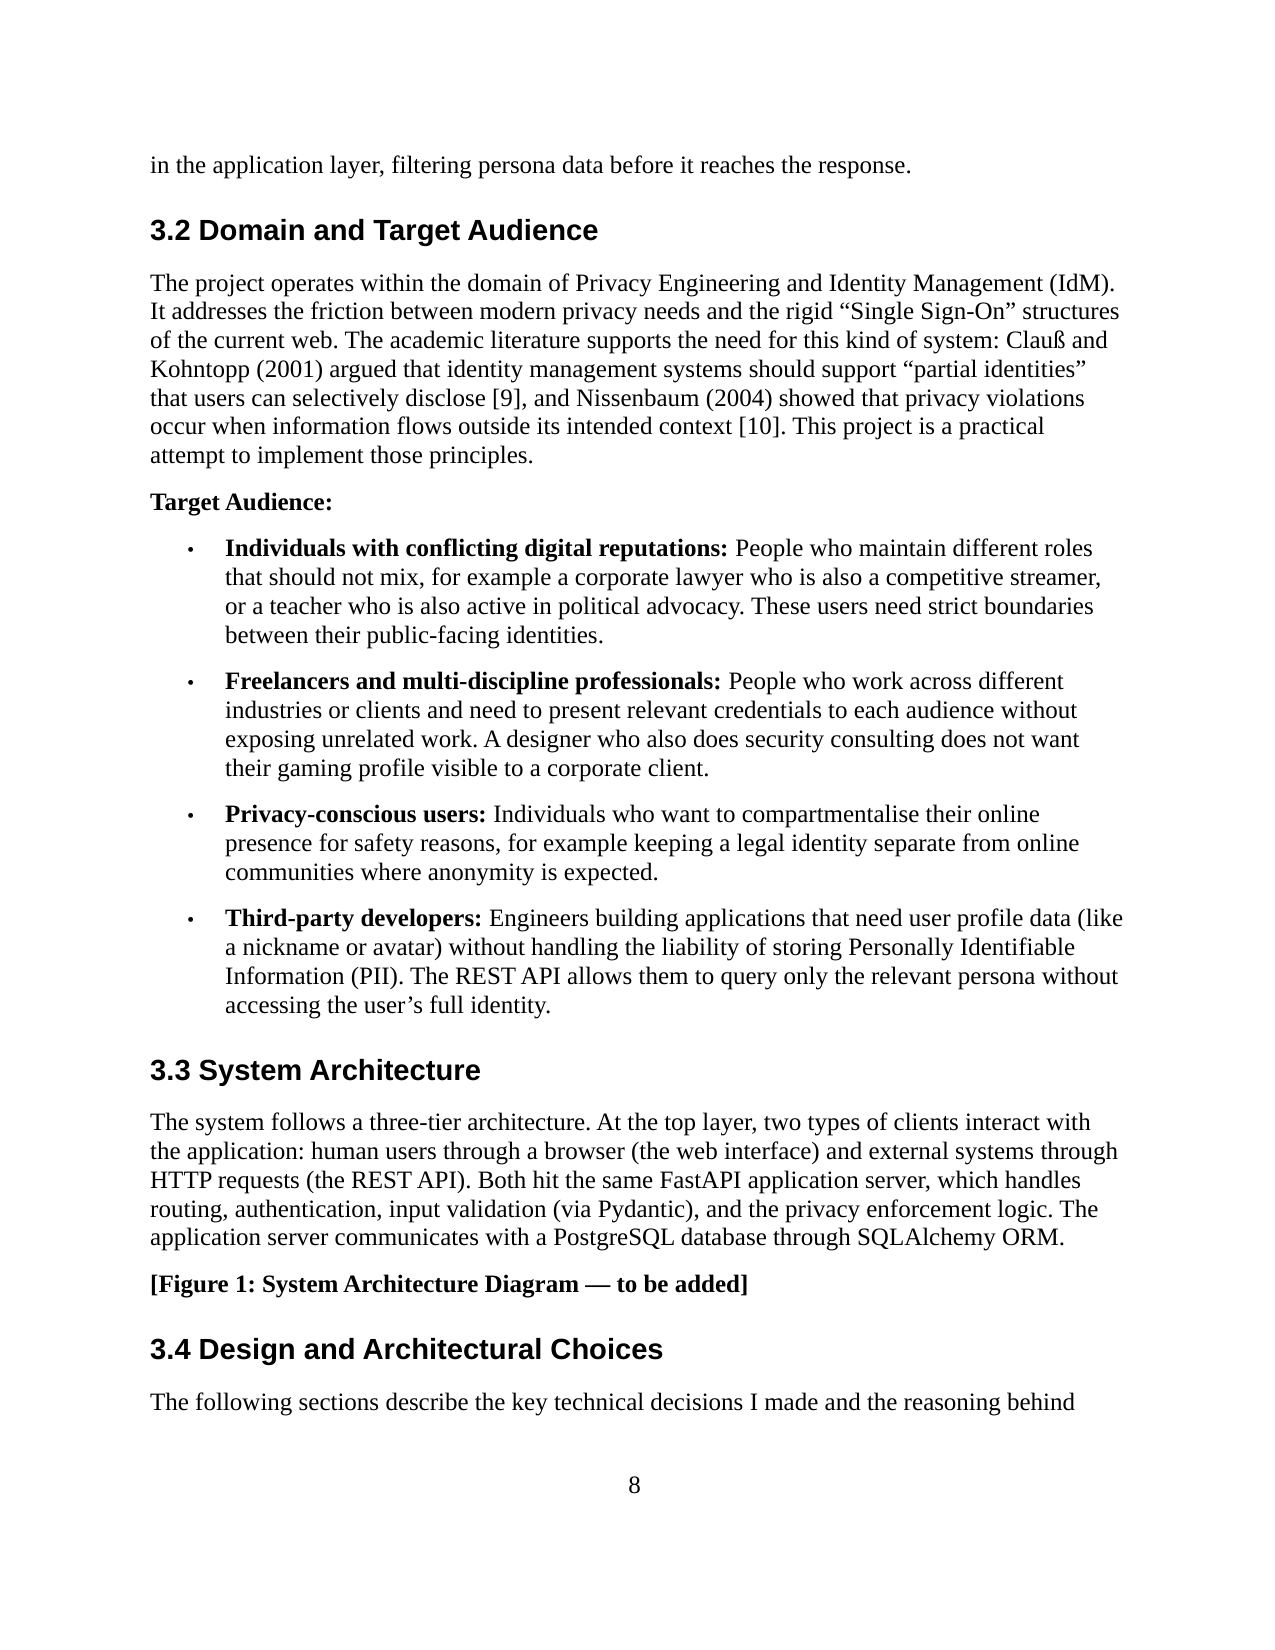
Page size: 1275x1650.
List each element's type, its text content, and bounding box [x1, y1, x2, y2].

text in the application layer, filtering persona data before it reaches the response. [150, 150, 1125, 179]
list Third-party developers: Engineers building applications that need user profile data (like a nickname or avatar) without handling the liability of storing Personally Identifiable Information (PII). The REST API allows them to query only the relevant persona without accessing the user’s full identity. [187, 903, 1125, 1018]
subtitle 3.4 Design and Architectural Choices [150, 1332, 1125, 1365]
text The system follows a three-tier architecture. At the top layer, two types of clients interact with the application: human users through a browser (the web interface) and external systems through HTTP requests (the REST API). Both hit the same FastAPI application server, which handles routing, authentication, input validation (via Pydantic), and the privacy enforcement logic. The application server communicates with a PostgreSQL database through SQLAlchemy ORM. [150, 1107, 1125, 1251]
list Individuals with conflicting digital reputations: People who maintain different roles that should not mix, for example a corporate lawyer who is also a competitive streamer, or a teacher who is also active in political advocacy. These users need strict boundaries between their public-facing identities. [187, 533, 1125, 648]
subtitle 3.3 System Architecture [150, 1052, 1125, 1086]
text The following sections describe the key technical decisions I made and the reasoning behind [150, 1387, 1125, 1416]
text The project operates within the domain of Privacy Engineering and Identity Management (IdM). It addresses the friction between modern privacy needs and the rigid “Single Sign-On” structures of the current web. The academic literature supports the need for this kind of system: Clauß and Kohntopp (2001) argued that identity management systems should support “partial identities” that users can selectively disclose [9], and Nissenbaum (2004) showed that privacy violations occur when information flows outside its intended context [10]. This project is a practical attempt to implement those principles. [150, 268, 1125, 469]
text Target Audience: [150, 487, 1125, 516]
list Privacy-conscious users: Individuals who want to compartmentalise their online presence for safety reasons, for example keeping a legal identity separate from online communities where anonymity is expected. [187, 799, 1125, 886]
text [Figure 1: System Architecture Diagram — to be added] [150, 1269, 1125, 1298]
subtitle 3.2 Domain and Target Audience [150, 213, 1125, 246]
list Freelancers and multi-discipline professionals: People who work across different industries or clients and need to present relevant credentials to each audience without exposing unrelated work. A designer who also does security consulting does not want their gaming profile visible to a corporate client. [187, 666, 1125, 781]
